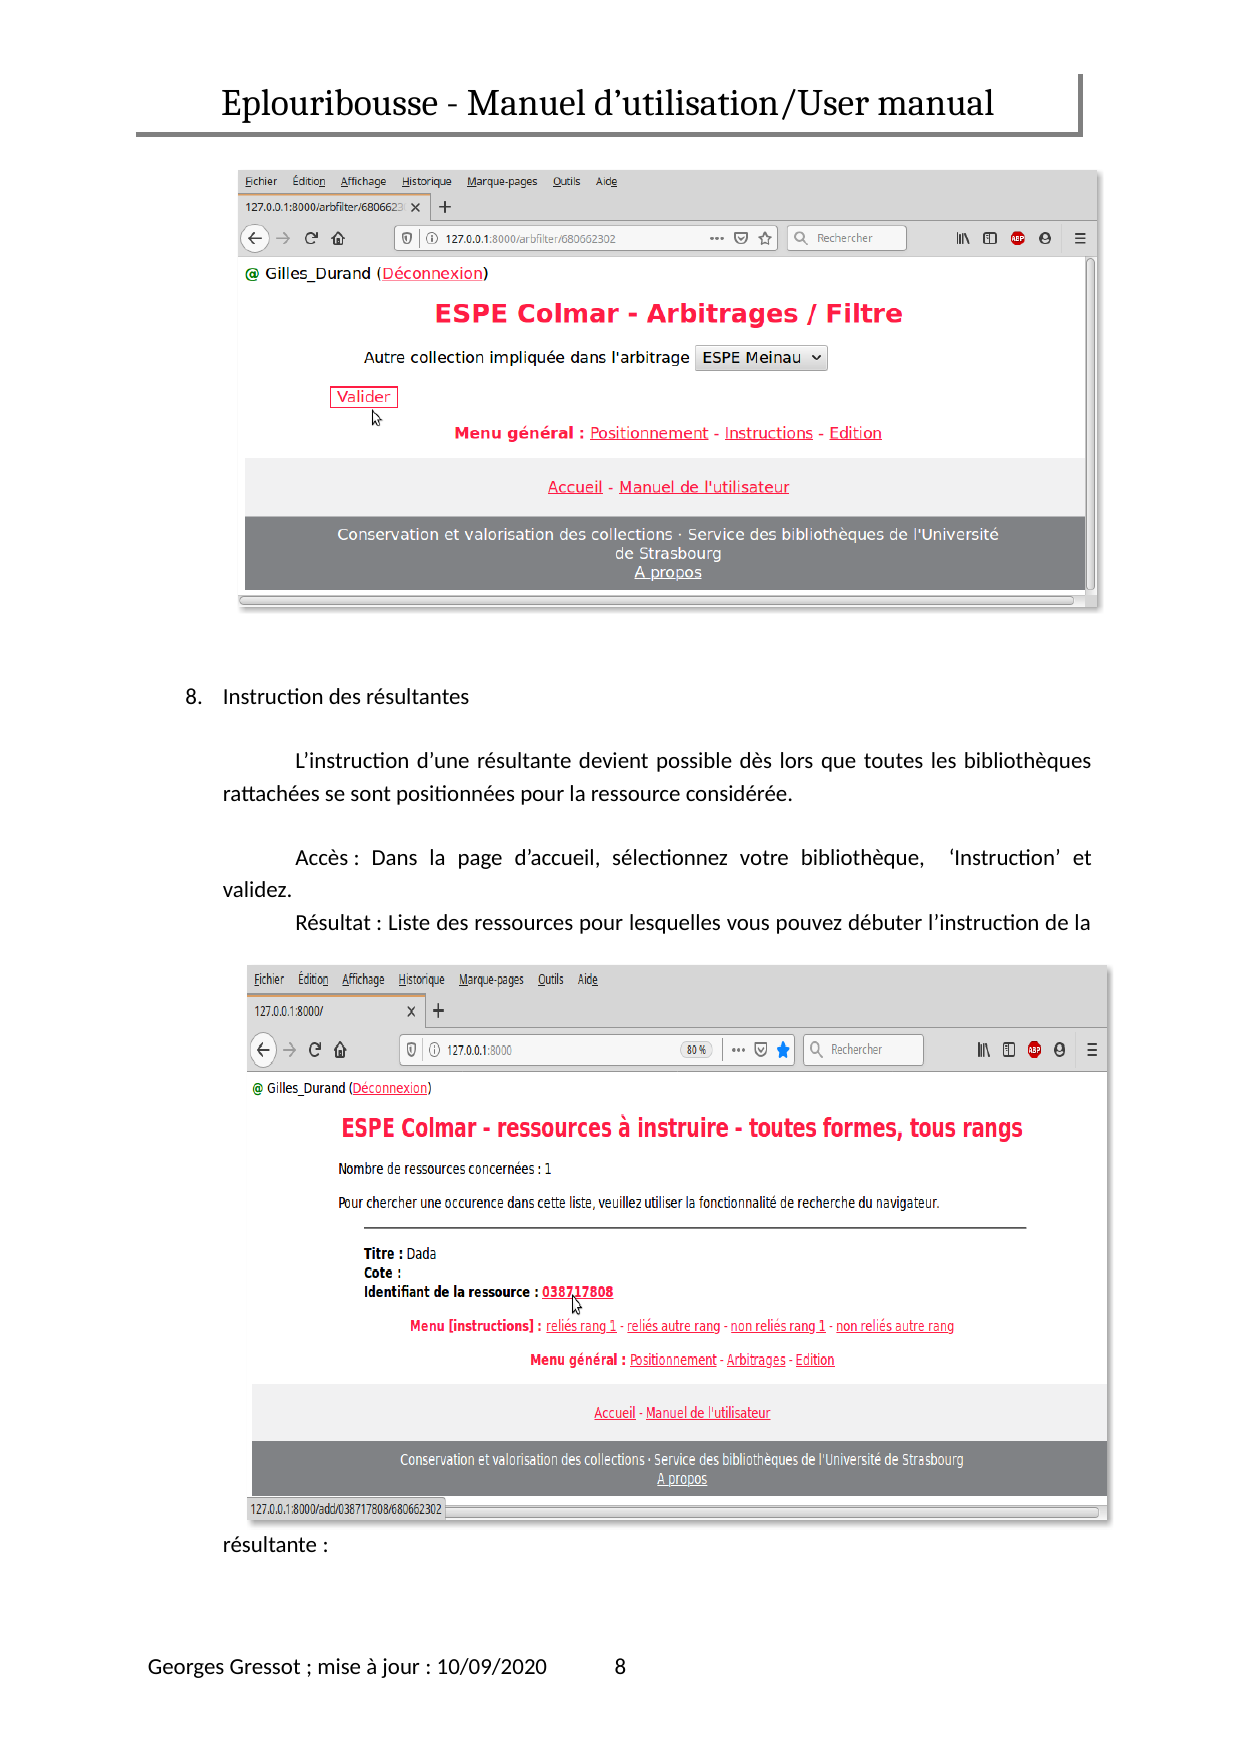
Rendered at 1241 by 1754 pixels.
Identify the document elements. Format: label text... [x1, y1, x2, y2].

list Résultat : Liste des ressources pour lesquelles vous pouvez débuter l’instruction de la résultante : [223, 908, 1093, 1558]
picture [233, 165, 1104, 614]
picture [243, 960, 1114, 1530]
list Accès : Dans la page d’accueil, sélectionnez votre bibliothèque, ‘Instruction’ et validez. [223, 843, 1093, 903]
list Instruction des résultantes [185, 682, 1093, 710]
list L’instruction d’une résultante devient possible dès lors que toutes les bibliothèques rattachées se sont positionnées pour la ressource considérée. [223, 747, 1093, 807]
